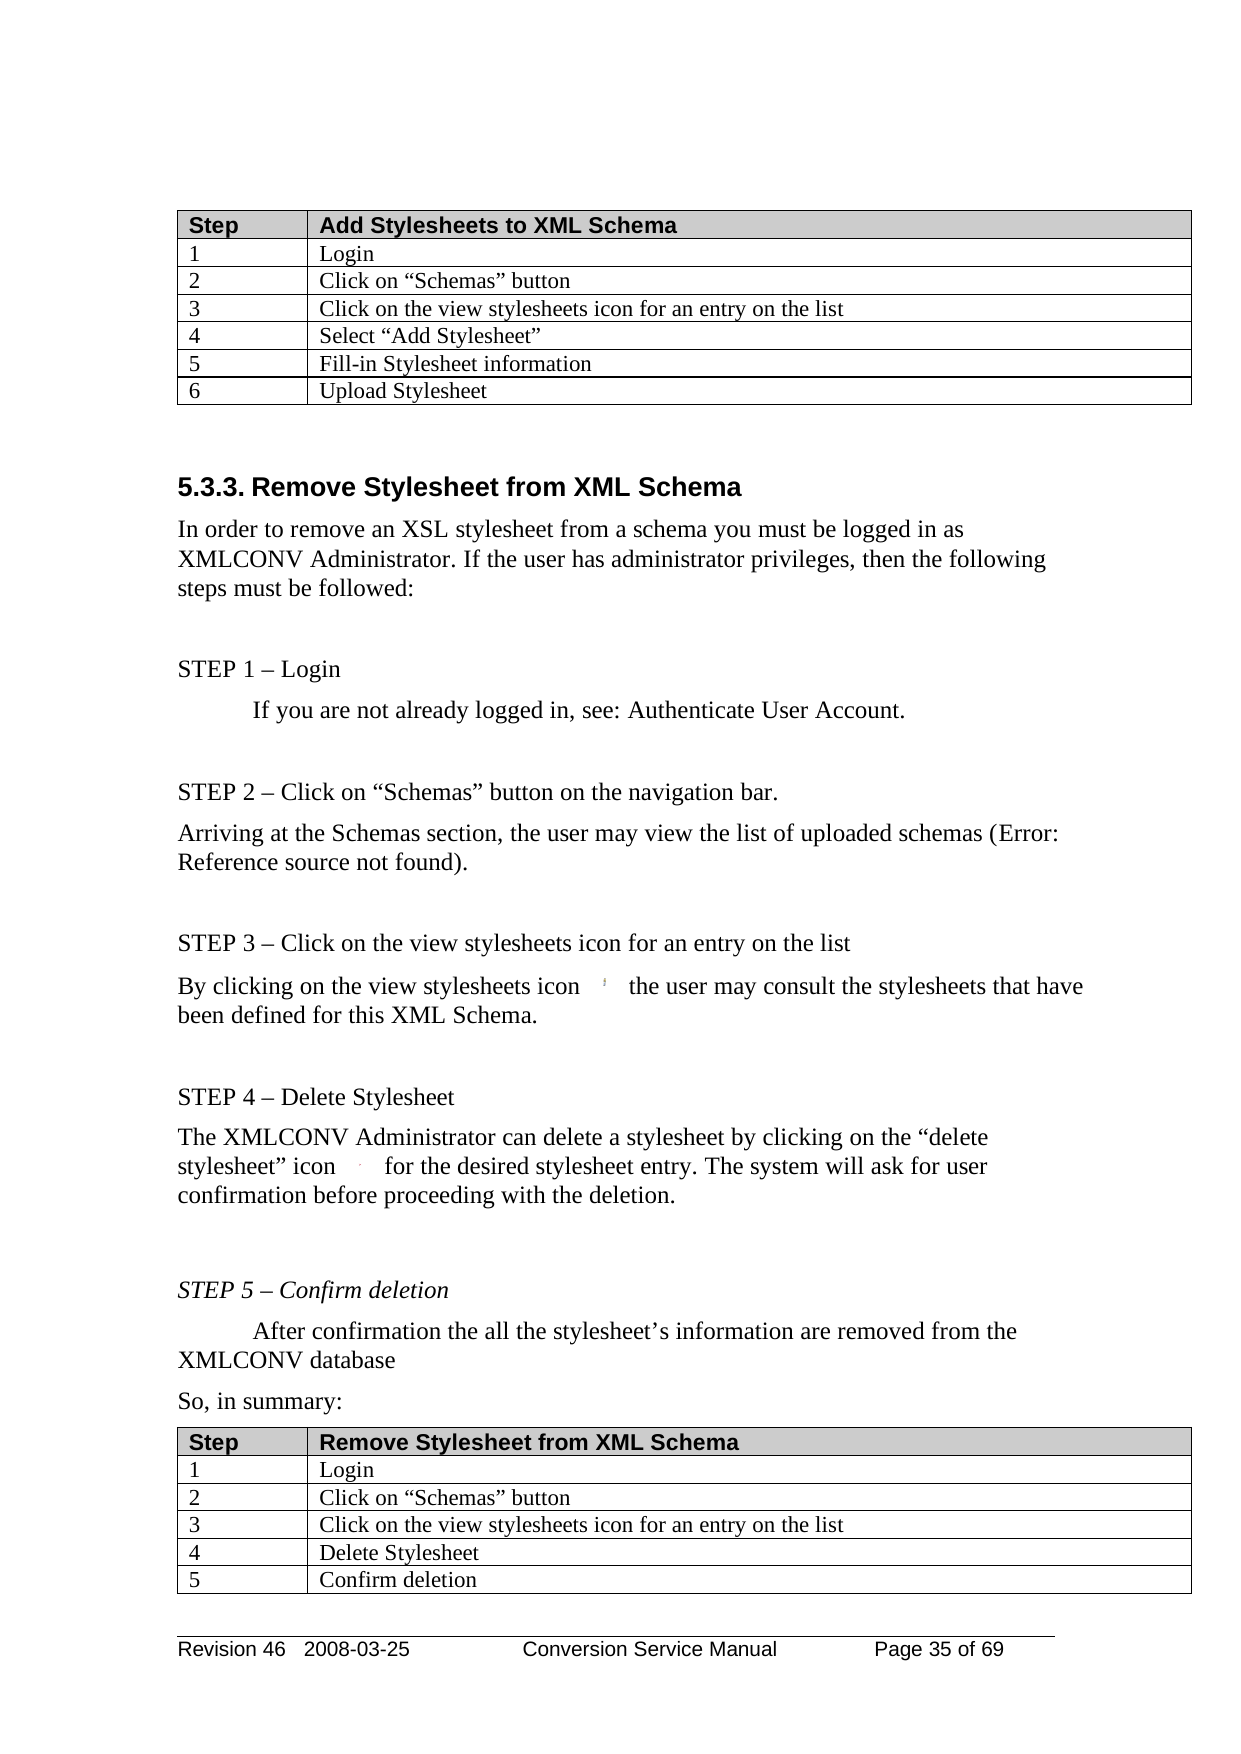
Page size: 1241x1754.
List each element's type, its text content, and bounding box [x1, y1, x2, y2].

text In order to remove an XSL stylesheet from a schema you must be logged in as XMLCONV Administrator. If the user has administrator privileges, then the following steps must be followed: [177, 514, 1092, 602]
table_cell 4 [178, 322, 307, 349]
text STEP 2 – Click on “Schemas” button on the navigation bar. [177, 777, 1092, 806]
table_cell Fill-in Stylesheet information [308, 350, 1191, 376]
table_cell Click on the view stylesheets icon for an entry on the list [308, 1511, 1191, 1538]
text STEP 3 – Click on the view stylesheets icon for an entry on the list [177, 928, 1092, 957]
table_cell Click on “Schemas” button [308, 267, 1191, 293]
text The XMLCONV Administrator can delete a stylesheet by clicking on the “delete stylesheet” icon for the desired stylesheet entry. The system will ask for user confirmation before proceeding with the deletion. [177, 1122, 1092, 1209]
table_cell 1 [178, 239, 307, 266]
table_cell Confirm deletion [308, 1566, 1191, 1593]
text If you are not already logged in, see: Authenticate User Account. [177, 695, 1092, 724]
table_cell 3 [178, 295, 307, 321]
text After confirmation the all the stylesheet’s information are removed from the XMLCONV database [177, 1316, 1092, 1374]
table_cell Upload Stylesheet [308, 378, 1191, 404]
table_cell Login [308, 1456, 1191, 1482]
table_cell 5 [178, 1566, 307, 1593]
text So, in summary: [177, 1386, 1092, 1415]
subtitle Remove Stylesheet from XML Schema [177, 471, 1092, 502]
table_header Step [178, 1428, 307, 1455]
text STEP 4 – Delete Stylesheet [177, 1081, 1092, 1110]
table_cell 6 [178, 378, 307, 404]
table_header Remove Stylesheet from XML Schema [308, 1428, 1191, 1455]
table_header Add Stylesheets to XML Schema [308, 211, 1191, 238]
table_cell 1 [178, 1456, 307, 1482]
table_cell Click on the view stylesheets icon for an entry on the list [308, 295, 1191, 321]
text STEP 5 – Confirm deletion [177, 1274, 1092, 1303]
table_cell 3 [178, 1511, 307, 1538]
table_cell 4 [178, 1539, 307, 1565]
text By clicking on the view stylesheets icon the user may consult the stylesheets that have been defined for this XML Schema. [177, 969, 1092, 1029]
table_cell 2 [178, 1484, 307, 1510]
table_cell Click on “Schemas” button [308, 1484, 1191, 1510]
text STEP 1 – Login [177, 654, 1092, 683]
table_cell Delete Stylesheet [308, 1539, 1191, 1565]
table_cell Select “Add Stylesheet” [308, 322, 1191, 349]
table_header Step [178, 211, 307, 238]
table_cell Login [308, 239, 1191, 266]
table_cell 2 [178, 267, 307, 293]
table_cell 5 [178, 350, 307, 376]
text Arriving at the Schemas section, the user may view the list of uploaded schemas (). [177, 817, 1092, 876]
